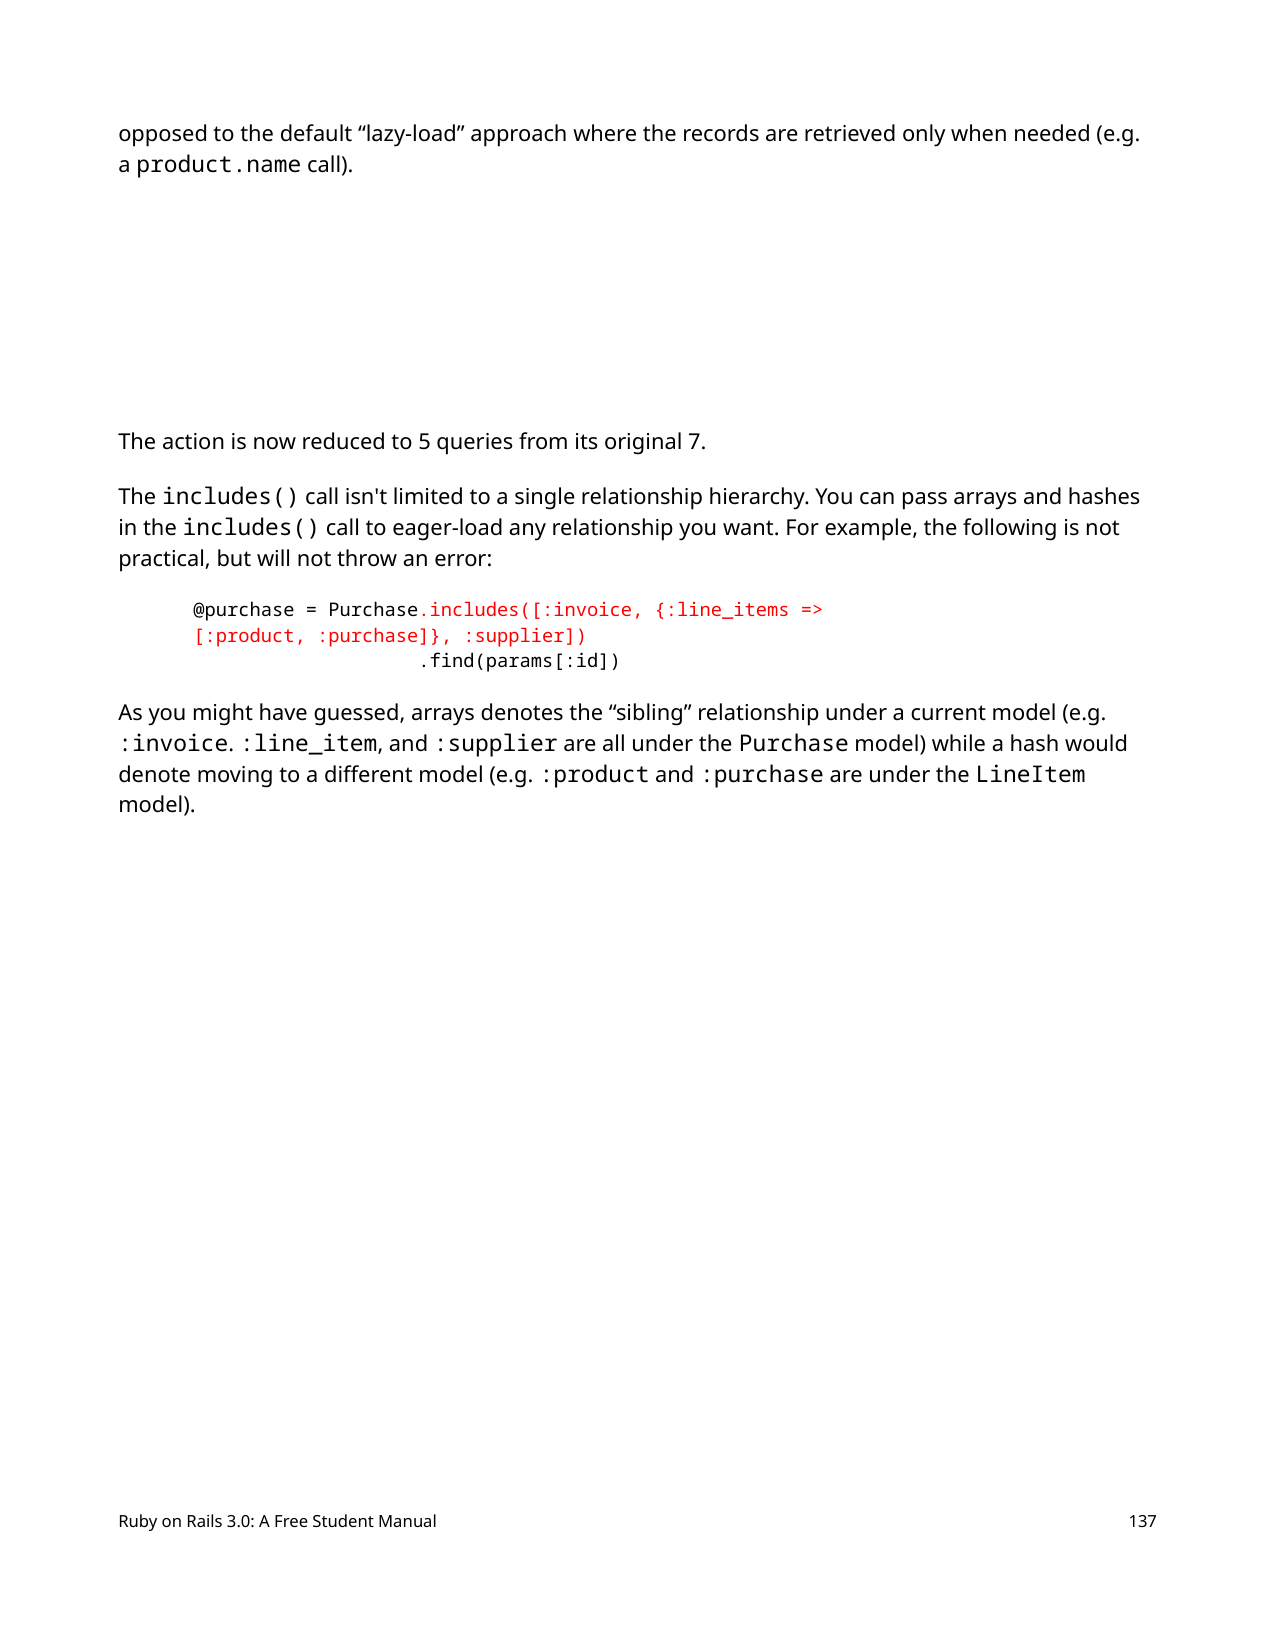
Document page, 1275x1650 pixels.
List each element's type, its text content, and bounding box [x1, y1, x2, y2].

text The includes() call isn't limited to a single relationship hierarchy. You can pass arrays and hashes in the includes() call to eager-load any relationship you want. For example, the following is not practical, but will not throw an error: [118, 480, 1157, 572]
text As you might have guessed, arrays denotes the “sibling” relationship under a current model (e.g. :invoice. :line_item, and :supplier are all under the Purchase model) while a hash would denote moving to a different model (e.g. :product and :purchase are under the LineItem model). [118, 697, 1157, 819]
text The action is now reduced to 5 queries from its original 7. [118, 426, 1157, 456]
text opposed to the default “lazy-load” approach where the records are retrieved only when needed (e.g. a product.name call). [118, 118, 1157, 179]
text @purchase = Purchase.includes([:invoice, {:line_items => [:product, :purchase]}, :supplier]) .find(params[:id]) [193, 596, 1157, 673]
